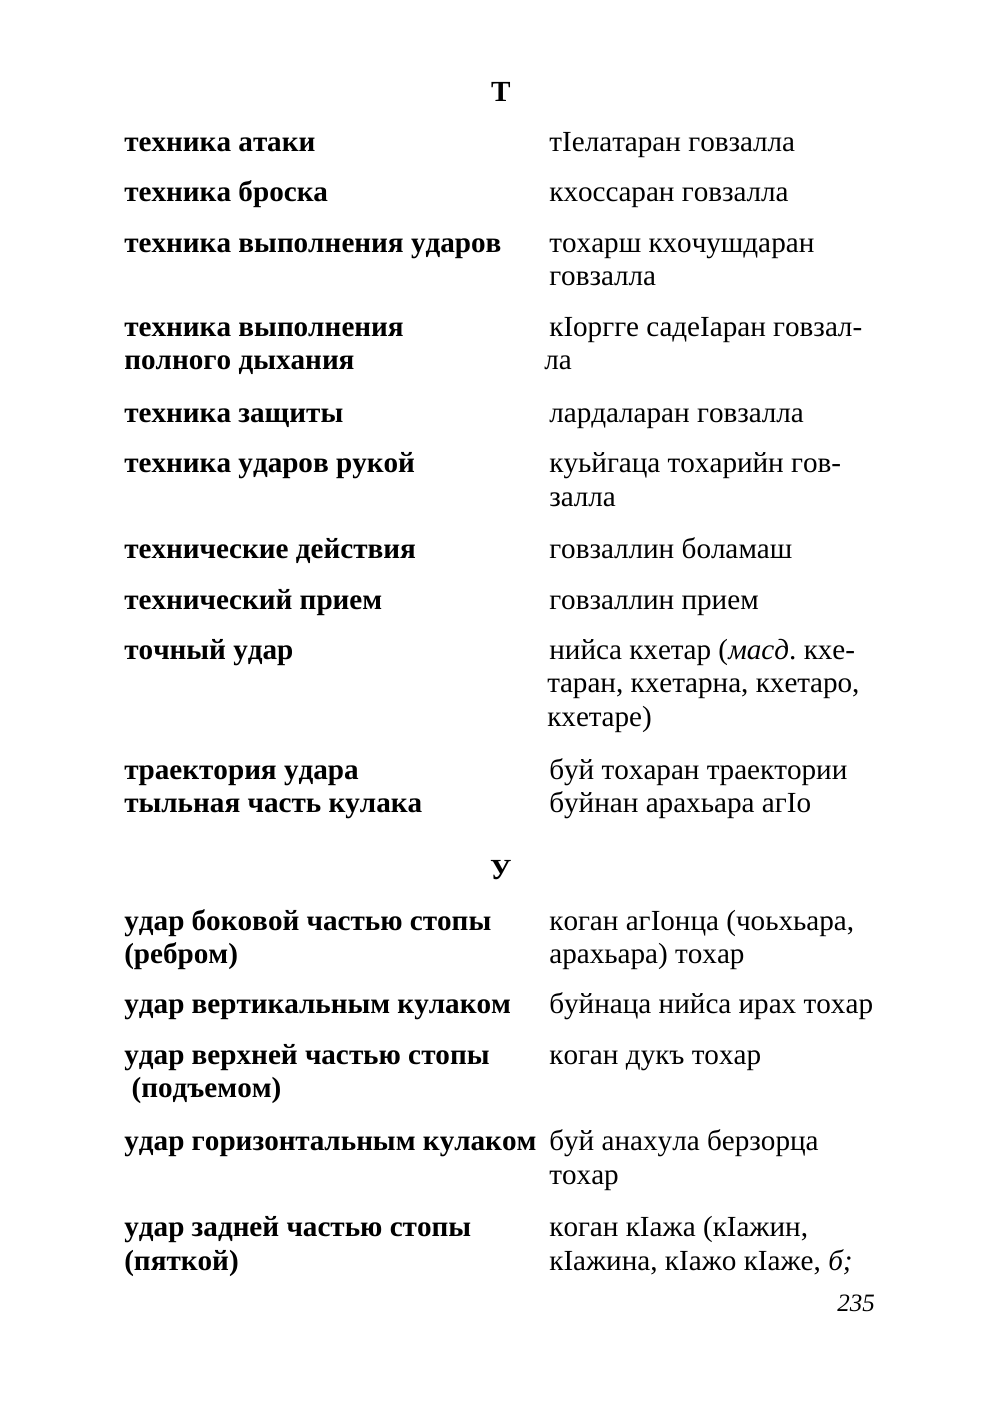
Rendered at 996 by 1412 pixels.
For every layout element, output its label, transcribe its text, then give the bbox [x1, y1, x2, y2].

text залла [124, 479, 877, 512]
text удар боковой частью стопы коган агIонца (чоьхьара, [124, 903, 877, 936]
text говзалла [124, 258, 877, 292]
text техника броска кхоссаран говзалла [124, 174, 877, 208]
text техника ударов рукой куьйгаца тохарийн гов- [124, 445, 877, 479]
text таран, кхетарна, кхетаро, [124, 666, 877, 699]
text удар вертикальным кулаком буйнаца нийса ирах тохар [124, 987, 877, 1020]
text технические действия говзаллин боламаш [124, 531, 877, 565]
text удар задней частью стопы коган кIажа (кIажин, [124, 1209, 877, 1243]
text (пяткой) кIажина, кIажо кIаже, б; [124, 1243, 877, 1277]
subtitle У [124, 852, 877, 886]
text траектория удара буй тохаран траектории [124, 752, 877, 785]
text удар верхней частью стопы коган дукъ тохар [124, 1037, 877, 1071]
text (ребром) арахьара) тохар [124, 936, 877, 970]
text кхетаре) [124, 699, 877, 733]
subtitle Т [124, 74, 877, 107]
text технический прием говзаллин прием [124, 582, 877, 615]
text тыльная часть кулака буйнан арахьара агIо [124, 785, 877, 819]
text техника защиты лардаларан говзалла [124, 395, 877, 428]
text точный удар нийса кхетар (масд. кхе- [124, 632, 877, 666]
text техника выполнения кIоргге садеIаран говзал- полного дыхания ла [124, 309, 877, 376]
text техника атаки тIелатаран говзалла [124, 124, 877, 158]
text (подъемом) [124, 1071, 877, 1104]
text техника выполнения ударов тохарш кхочушдаран [124, 225, 877, 258]
text удар горизонтальным кулаком буй анахула берзорца тохар [124, 1123, 877, 1190]
